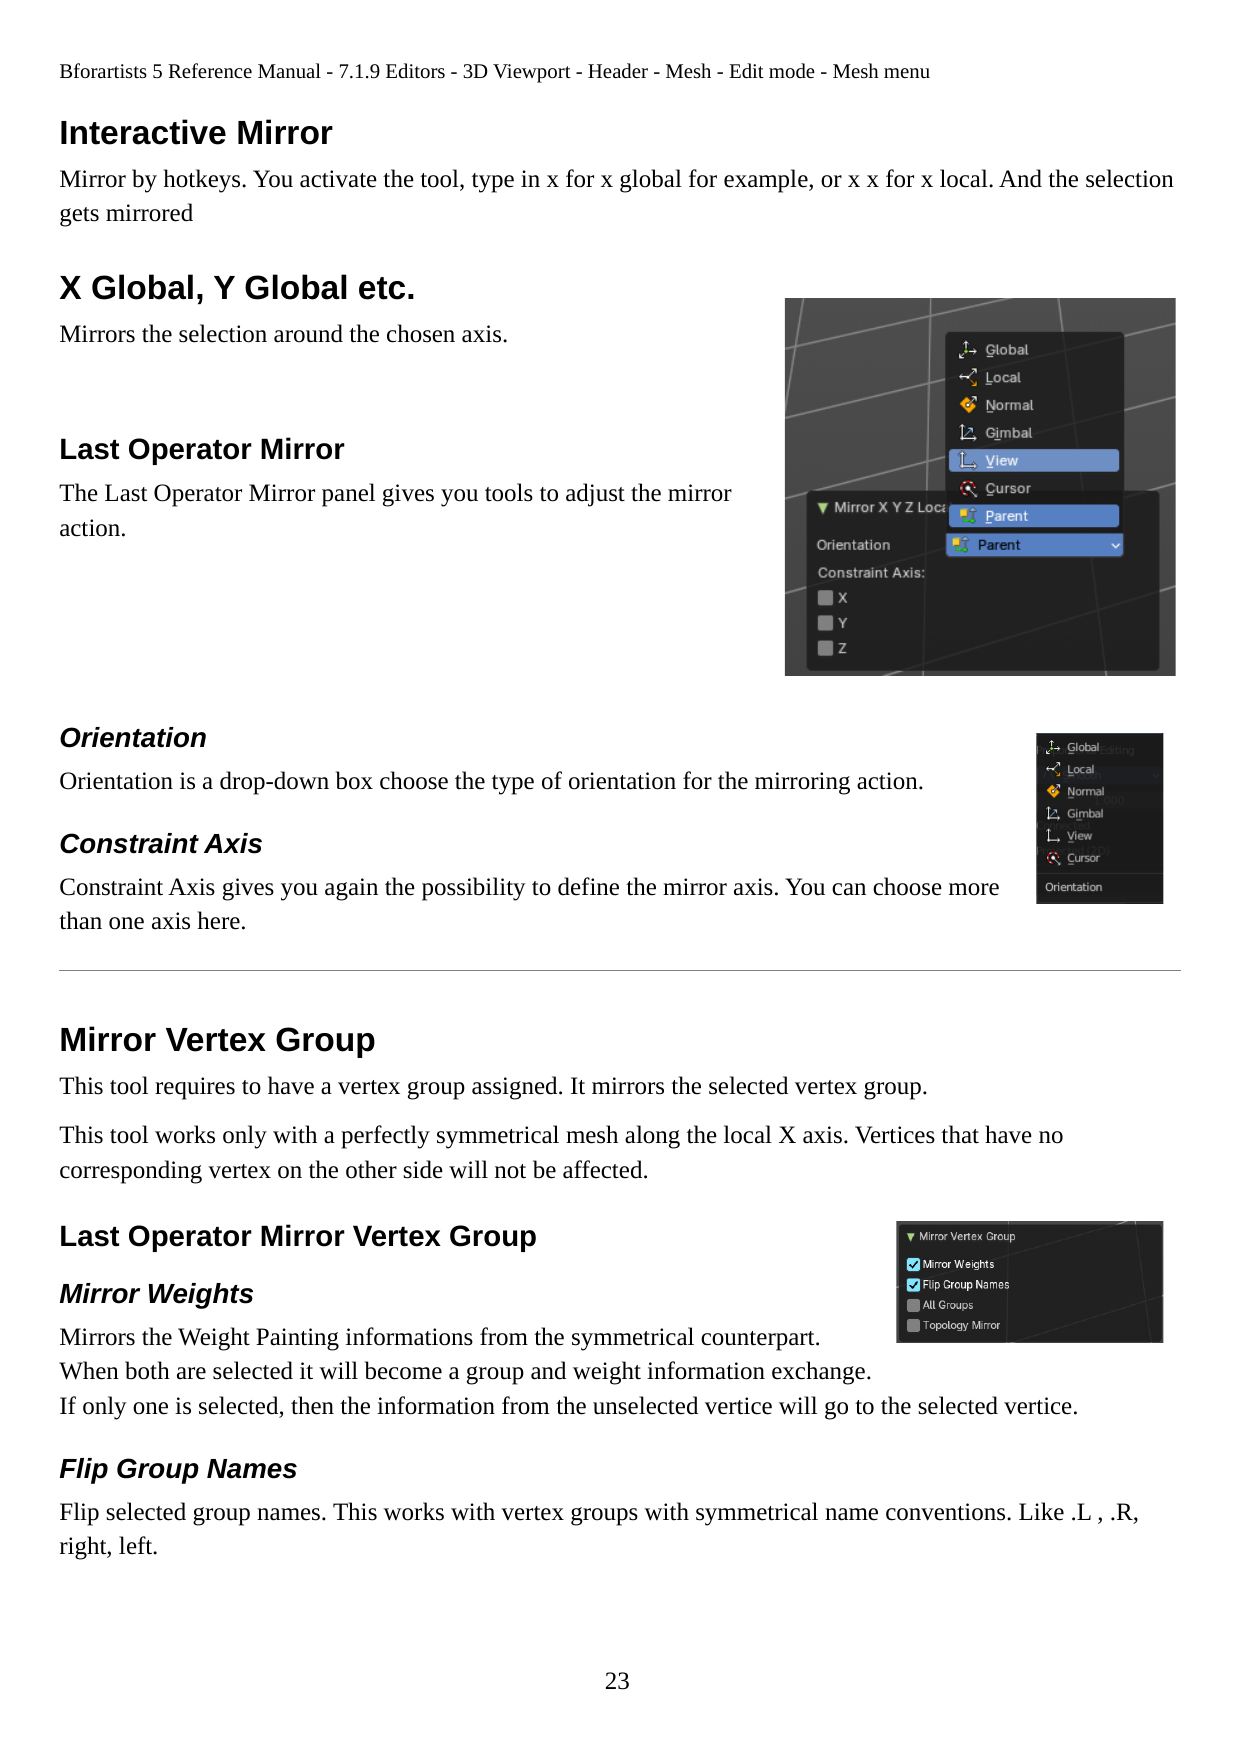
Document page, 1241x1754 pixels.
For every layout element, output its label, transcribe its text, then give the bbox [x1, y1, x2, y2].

subtitle Flip Group Names [59, 1452, 1181, 1484]
text This tool works only with a perfectly symmetrical mesh along the local X axis. Vertices that have no corresponding vertex on the other side will not be affected. [59, 1121, 1181, 1184]
picture [1036, 733, 1164, 904]
picture [896, 1221, 1164, 1343]
text Mirrors the selection around the chosen axis. [59, 319, 784, 348]
subtitle Interactive Mirror [59, 113, 1181, 151]
subtitle [1164, 1277, 1181, 1309]
subtitle X Global, Y Global etc. [59, 268, 1181, 307]
text The Last Operator Mirror panel gives you tools to adjust the mirror action. [59, 478, 784, 541]
subtitle [1164, 827, 1181, 859]
text Mirrors the Weight Painting informations from the symmetrical counterpart. When both are selected it will become a group and weight information exchange. If only one is selected, then the information from the unselected vertice will go to the selected vertice. [59, 1322, 1181, 1419]
picture [784, 298, 1176, 676]
text This tool requires to have a vertex group assigned. It mirrors the selected vertex group. [59, 1071, 1181, 1100]
text Orientation is a drop-down box choose the type of orientation for the mirroring action. [59, 766, 1036, 794]
subtitle Mirror Vertex Group [59, 1020, 1181, 1059]
text Flip selected group names. This works with vertex groups with symmetrical name conventions. Like .L , .R, right, left. [59, 1497, 1181, 1560]
subtitle Last Operator Mirror Vertex Group [59, 1219, 1181, 1252]
subtitle Last Operator Mirror [59, 432, 784, 466]
subtitle Orientation [59, 721, 1181, 753]
text Constraint Axis gives you again the possibility to define the mirror axis. You can choose more than one axis here. [59, 872, 1181, 935]
text Mirror by hotkeys. You activate the tool, type in x for x global for example, or x x for x local. And the selection gets mirrored [59, 164, 1181, 227]
subtitle Mirror Weights [59, 1277, 896, 1309]
subtitle Constraint Axis [59, 827, 1036, 859]
